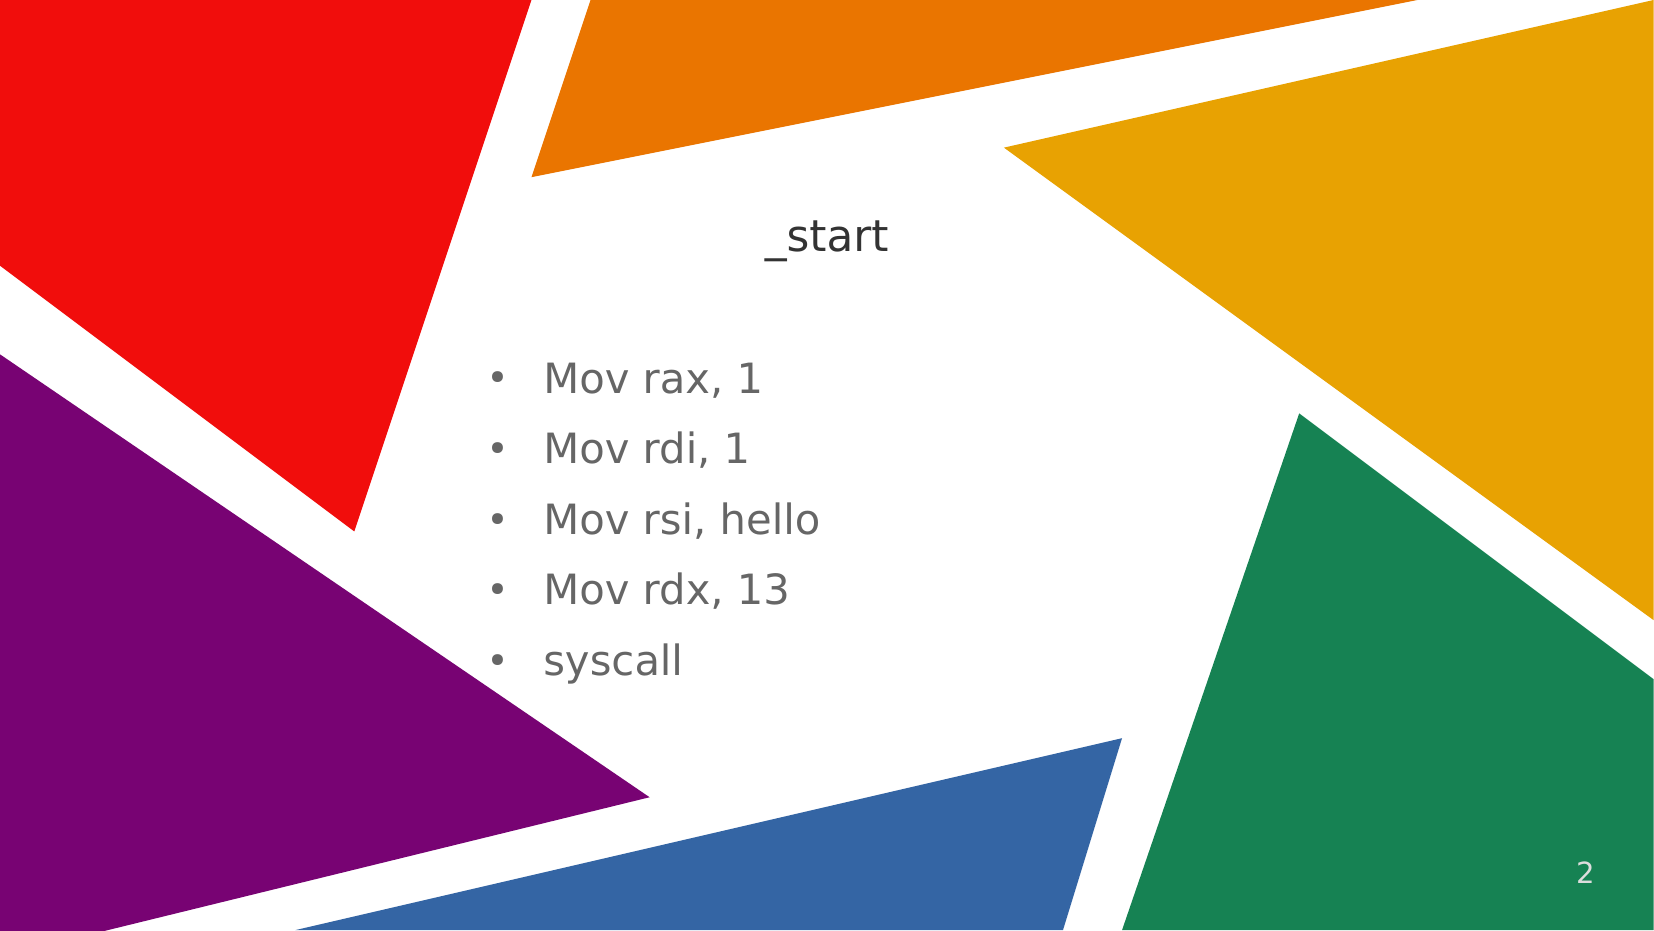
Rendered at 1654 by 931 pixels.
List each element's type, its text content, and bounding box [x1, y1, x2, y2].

title _start [472, 147, 1182, 325]
list Mov rax, 1 Mov rdi, 1 Mov rsi, hello Mov rdx, 13 syscall [472, 354, 1182, 768]
